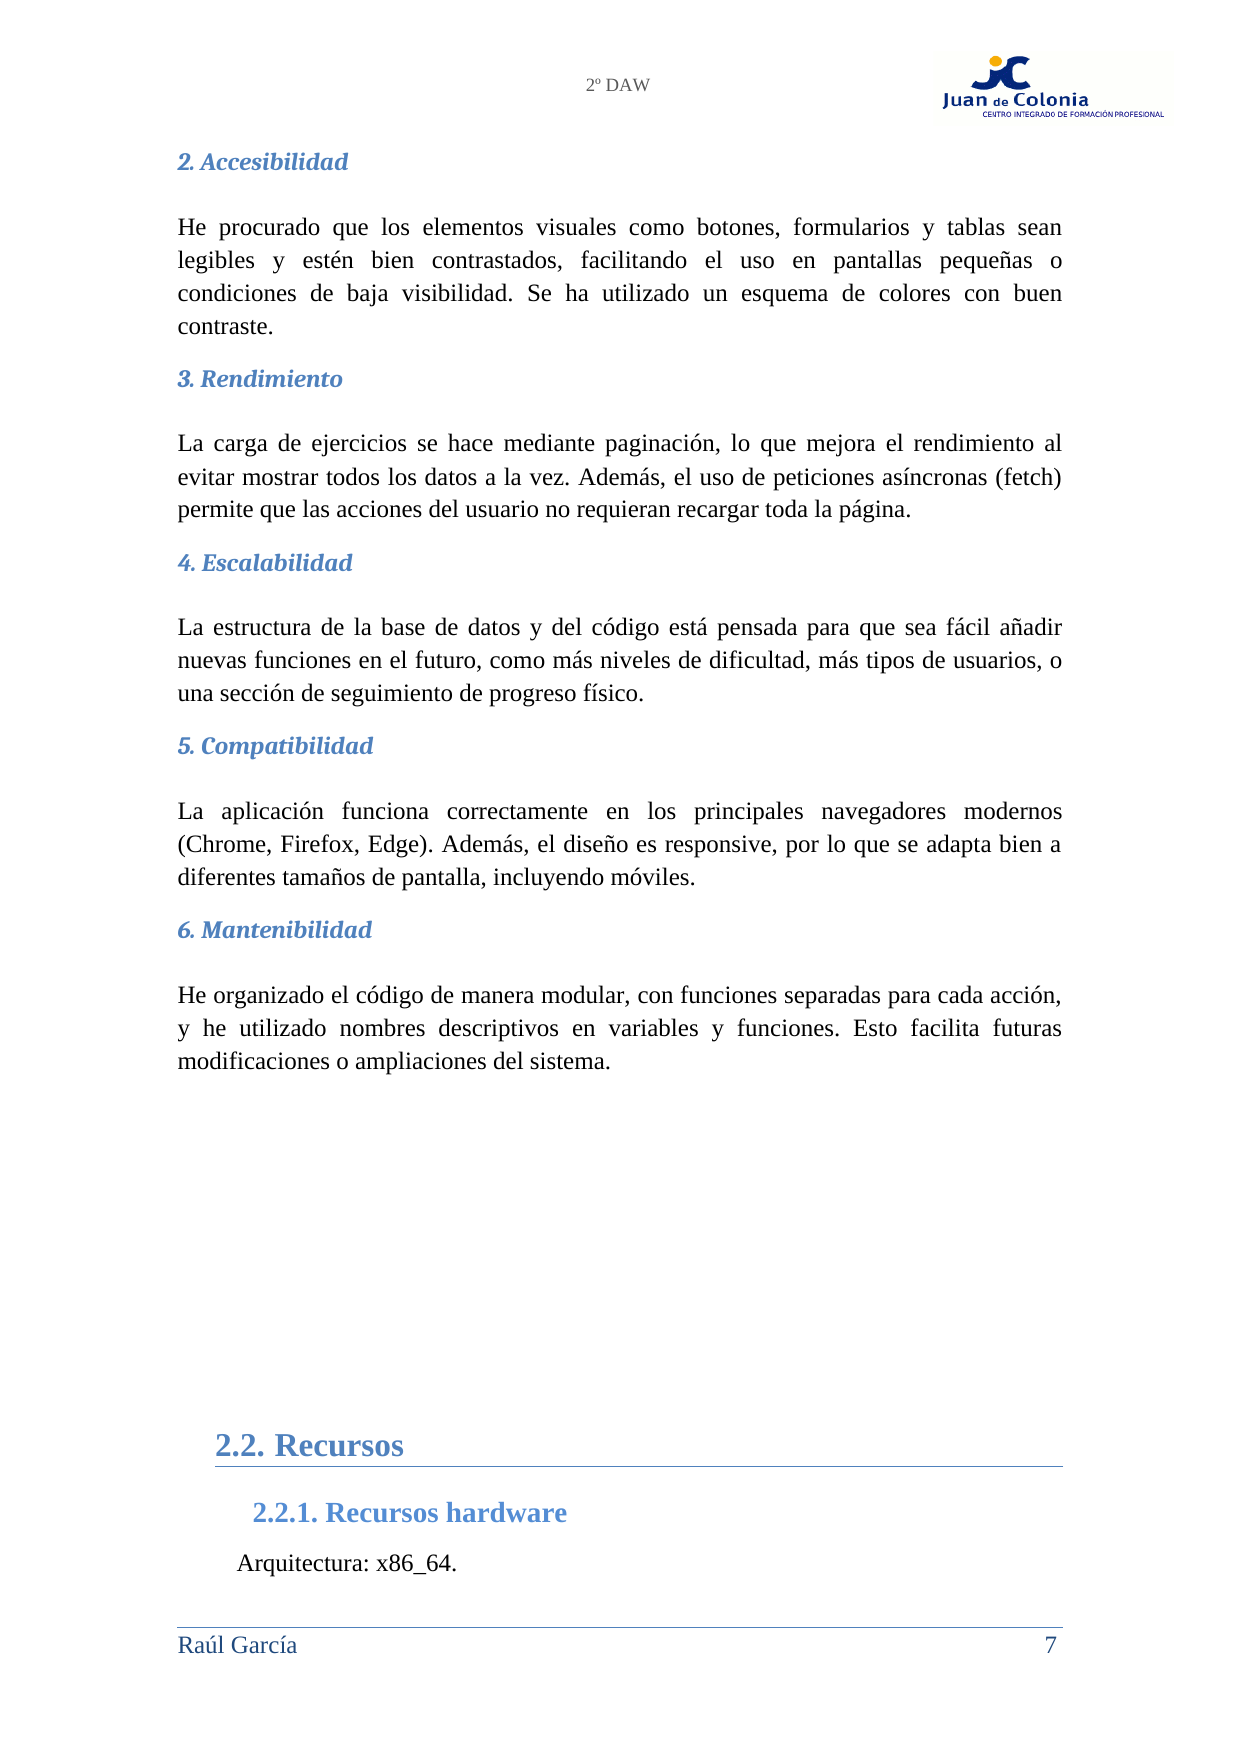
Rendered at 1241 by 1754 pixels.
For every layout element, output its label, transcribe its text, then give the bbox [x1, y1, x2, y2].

subtitle 4. Escalabilidad [177, 548, 1063, 577]
subtitle 3. Rendimiento [177, 364, 1063, 393]
text La carga de ejercicios se hace mediante paginación, lo que mejora el rendimiento al evitar mostrar todos los datos a la vez. Además, el uso de peticiones asíncronas (fetch) permite que las acciones del usuario no requieran recargar toda la página. [177, 428, 1063, 523]
text He organizado el código de manera modular, con funciones separadas para cada acción, y he utilizado nombres descriptivos en variables y funciones. Esto facilita futuras modificaciones o ampliaciones del sistema. [177, 980, 1063, 1075]
text Arquitectura: x86_64. [177, 1548, 1063, 1577]
text He procurado que los elementos visuales como botones, formularios y tablas sean legibles y estén bien contrastados, facilitando el uso en pantallas pequeñas o condiciones de baja visibilidad. Se ha utilizado un esquema de colores con buen contraste. [177, 212, 1063, 339]
subtitle Recursos [215, 1426, 1063, 1466]
subtitle 6. Mantenibilidad [177, 916, 1063, 945]
text La estructura de la base de datos y del código está pensada para que sea fácil añadir nuevas funciones en el futuro, como más niveles de dificultad, más tipos de usuarios, o una sección de seguimiento de progreso físico. [177, 612, 1063, 707]
picture [933, 51, 1175, 126]
subtitle 5. Compatibilidad [177, 732, 1063, 761]
text La aplicación funciona correctamente en los principales navegadores modernos (Chrome, Firefox, Edge). Además, el diseño es responsive, por lo que se adapta bien a diferentes tamaños de pantalla, incluyendo móviles. [177, 796, 1063, 891]
subtitle Recursos hardware [252, 1496, 1063, 1529]
subtitle 2. Accesibilidad [177, 148, 1063, 176]
